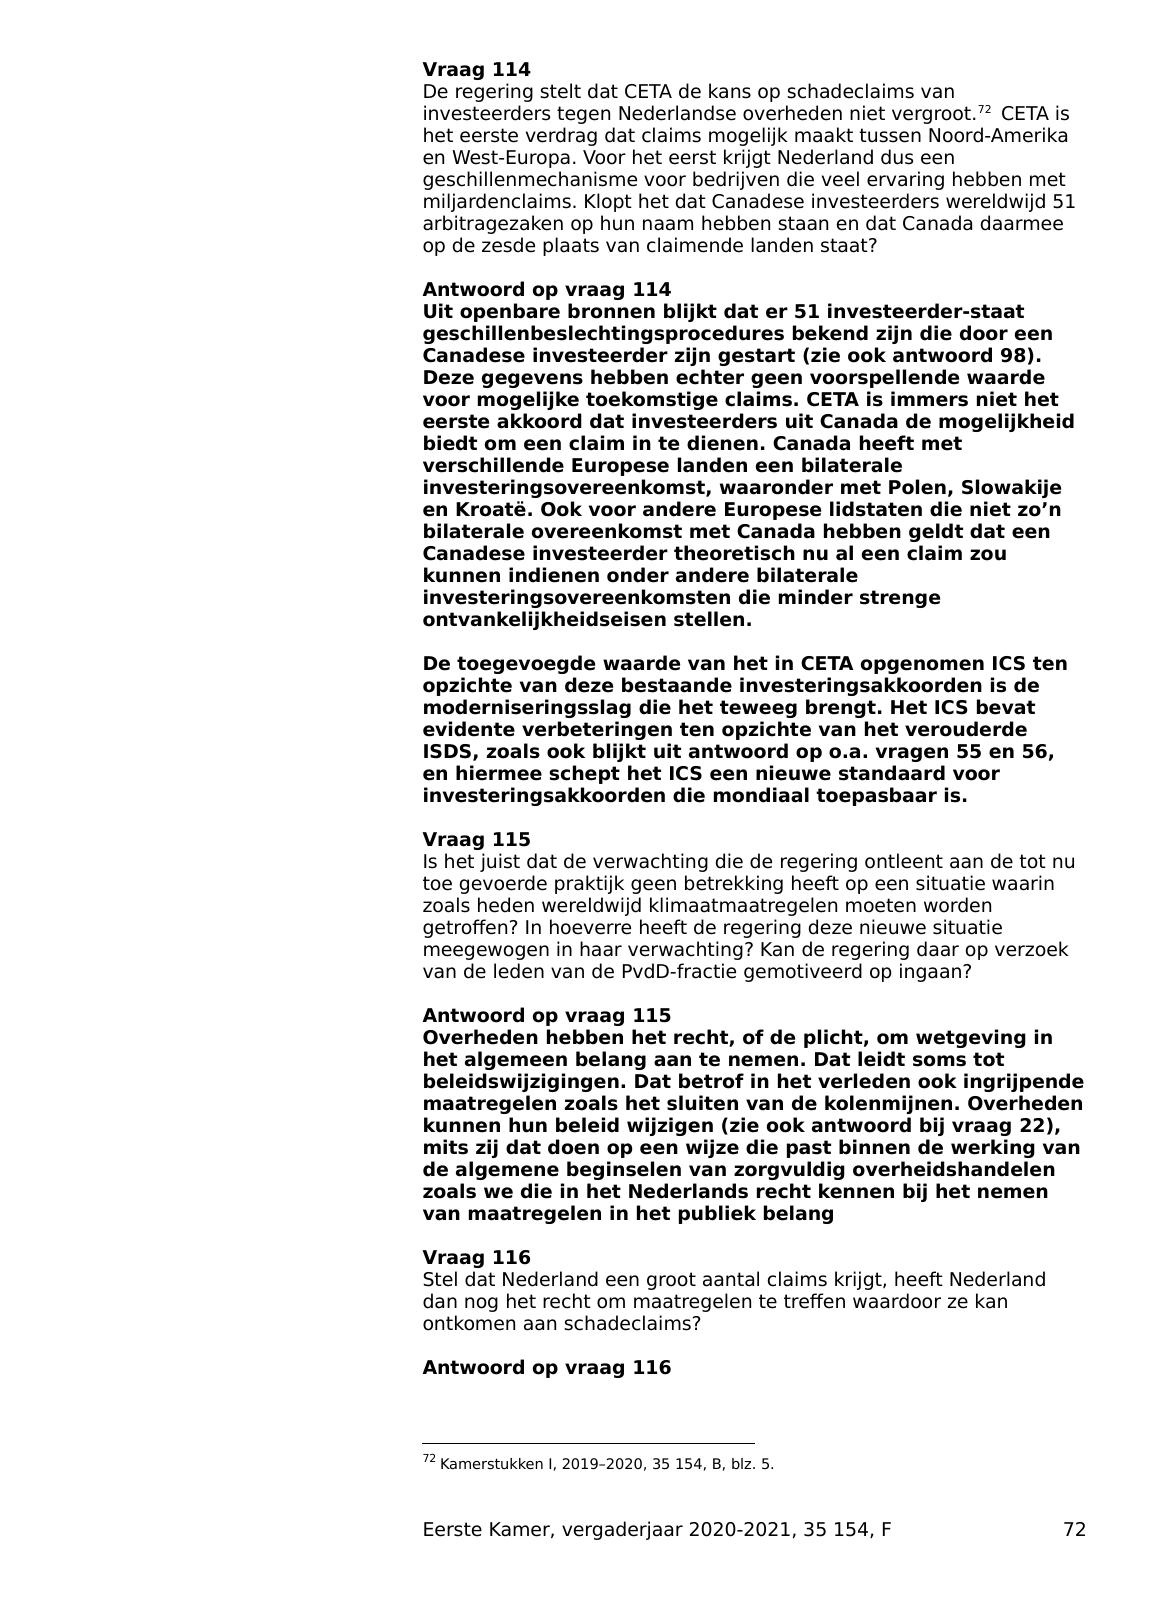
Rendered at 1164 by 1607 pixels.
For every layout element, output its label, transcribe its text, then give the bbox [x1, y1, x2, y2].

text Overheden hebben het recht, of de plicht, om wetgeving in het algemeen belang aan te nemen. Dat leidt soms tot beleidswijzigingen. Dat betrof in het verleden ook ingrijpende maatregelen zoals het sluiten van de kolenmijnen. Overheden kunnen hun beleid wijzigen (zie ook antwoord bij vraag 22), mits zij dat doen op een wijze die past binnen de werking van de algemene beginselen van zorgvuldig overheidshandelen zoals we die in het Nederlands recht kennen bij het nemen van maatregelen in het publiek belang [422, 1027, 1087, 1225]
text Uit openbare bronnen blijkt dat er 51 investeerder-staat geschillenbeslechtingsprocedures bekend zijn die door een Canadese investeerder zijn gestart (zie ook antwoord 98). Deze gegevens hebben echter geen voorspellende waarde voor mogelijke toekomstige claims. CETA is immers niet het eerste akkoord dat investeerders uit Canada de mogelijkheid biedt om een claim in te dienen. Canada heeft met verschillende Europese landen een bilaterale investeringsovereenkomst, waaronder met Polen, Slowakije en Kroatë. Ook voor andere Europese lidstaten die niet zo’n bilaterale overeenkomst met Canada hebben geldt dat een Canadese investeerder theoretisch nu al een claim zou kunnen indienen onder andere bilaterale investeringsovereenkomsten die minder strenge ontvankelijkheidseisen stellen. [422, 301, 1087, 631]
text Kamerstukken I, 2019–2020, 35 154, B, blz. 5. [422, 1452, 1087, 1474]
text De regering stelt dat CETA de kans op schadeclaims van investeerders tegen Nederlandse overheden niet vergroot. CETA is het eerste verdrag dat claims mogelijk maakt tussen Noord-Amerika en West-Europa. Voor het eerst krijgt Nederland dus een geschillenmechanisme voor bedrijven die veel ervaring hebben met miljardenclaims. Klopt het dat Canadese investeerders wereldwijd 51 arbitragezaken op hun naam hebben staan en dat Canada daarmee op de zesde plaats van claimende landen staat? [422, 81, 1087, 257]
text Vraag 114 [422, 59, 1087, 81]
text Vraag 116 [422, 1247, 1087, 1269]
text Vraag 115 [422, 829, 1087, 851]
text Is het juist dat de verwachting die de regering ontleent aan de tot nu toe gevoerde praktijk geen betrekking heeft op een situatie waarin zoals heden wereldwijd klimaatmaatregelen moeten worden getroffen? In hoeverre heeft de regering deze nieuwe situatie meegewogen in haar verwachting? Kan de regering daar op verzoek van de leden van de PvdD-fractie gemotiveerd op ingaan? [422, 851, 1087, 983]
text Antwoord op vraag 115 [422, 1005, 1087, 1027]
text Stel dat Nederland een groot aantal claims krijgt, heeft Nederland dan nog het recht om maatregelen te treffen waardoor ze kan ontkomen aan schadeclaims? [422, 1269, 1087, 1335]
text Antwoord op vraag 116 [422, 1357, 1087, 1379]
text De toegevoegde waarde van het in CETA opgenomen ICS ten opzichte van deze bestaande investeringsakkoorden is de moderniseringsslag die het teweeg brengt. Het ICS bevat evidente verbeteringen ten opzichte van het verouderde ISDS, zoals ook blijkt uit antwoord op o.a. vragen 55 en 56, en hiermee schept het ICS een nieuwe standaard voor investeringsakkoorden die mondiaal toepasbaar is. [422, 653, 1087, 807]
text Antwoord op vraag 114 [422, 279, 1087, 301]
